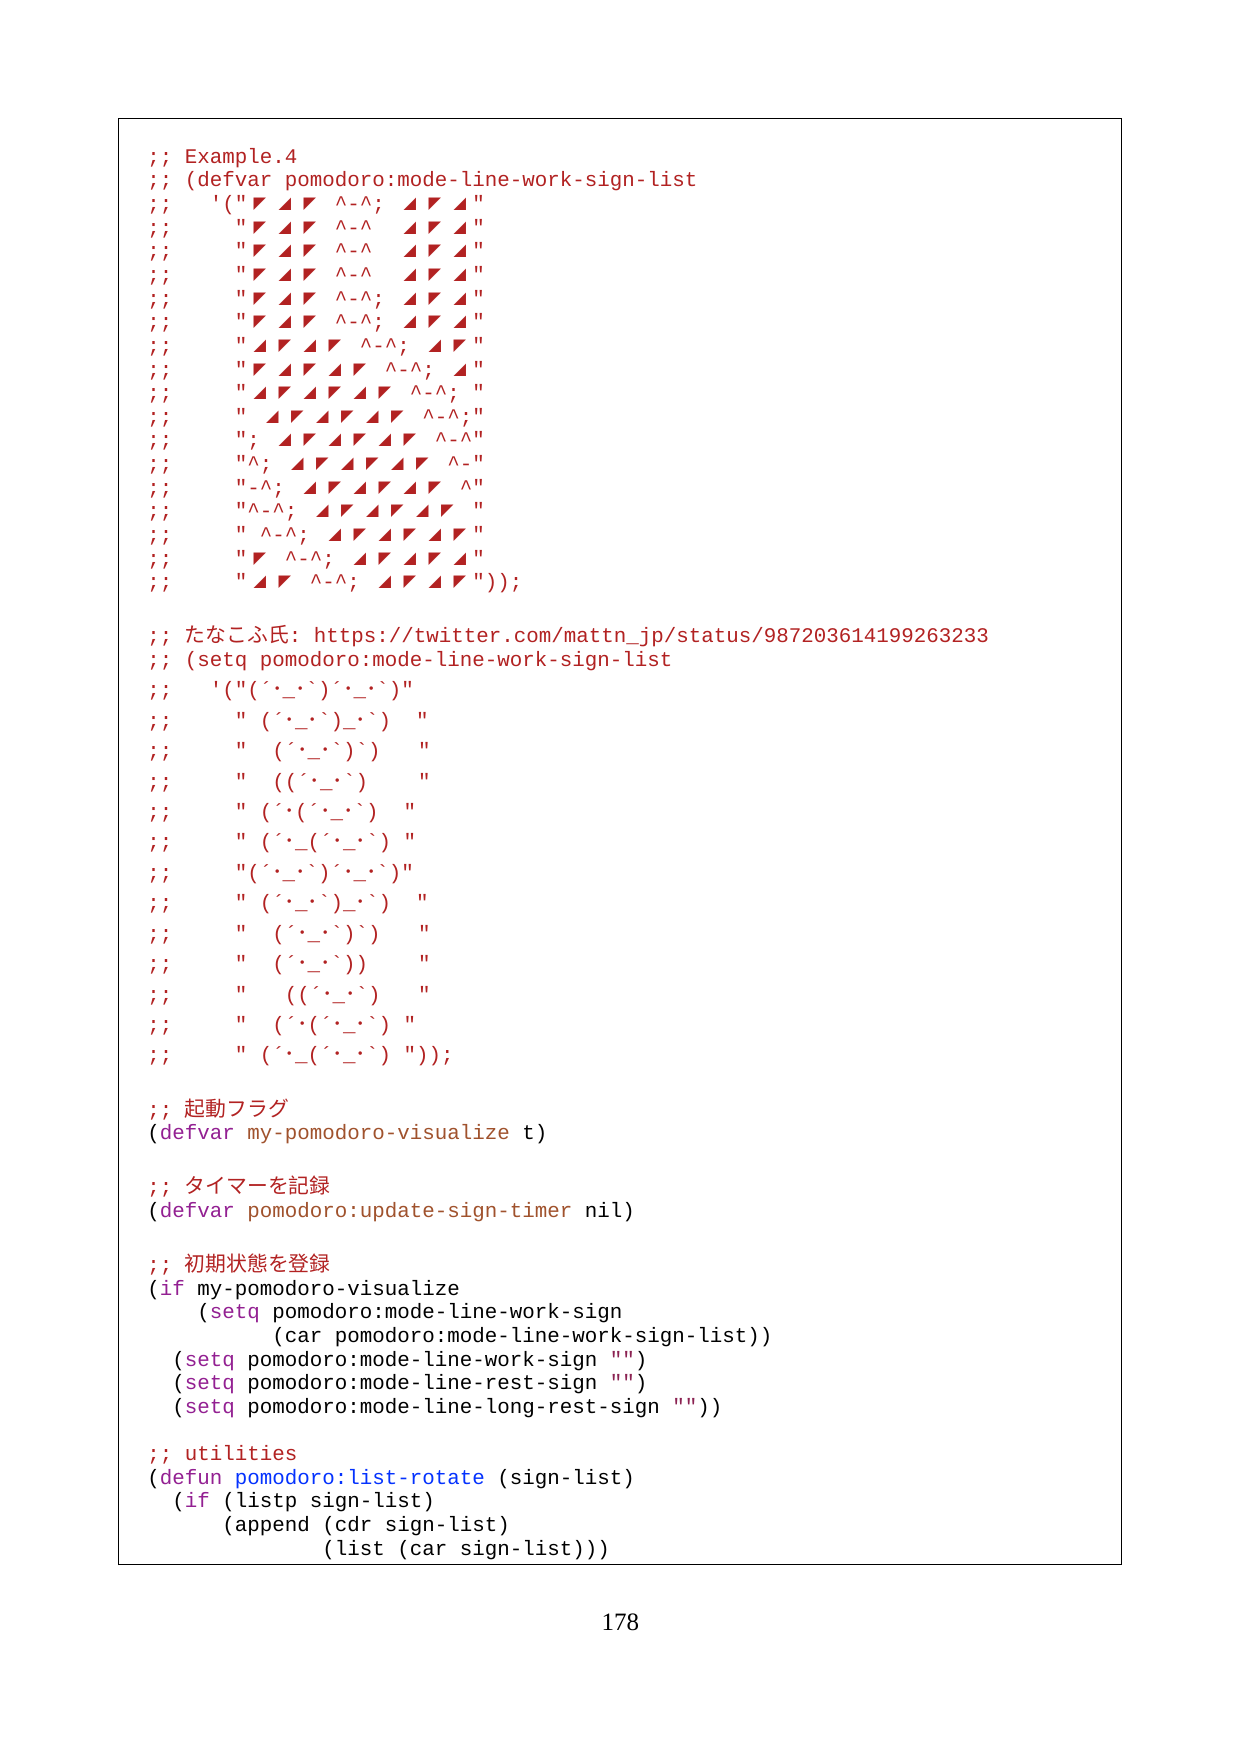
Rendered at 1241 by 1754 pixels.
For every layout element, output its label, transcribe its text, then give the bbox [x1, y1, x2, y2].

text ;; 初期状態を登録 [119, 1243, 1121, 1274]
text (defvar pomodoro:update-sign-timer nil) [119, 1196, 1121, 1219]
text ;; utilities [119, 1439, 1121, 1463]
text (defvar my-pomodoro-visualize t) [119, 1118, 1121, 1142]
text ;; " (´･(´･_･`) " [119, 790, 1121, 821]
text ;; " (´･_･`)`) " [119, 729, 1121, 760]
text (car pomodoro:mode-line-work-sign-list)) [119, 1321, 1121, 1344]
text (append (cdr sign-list) [119, 1510, 1121, 1534]
text ;; "(´･_･`)´･_･`)" [119, 851, 1121, 882]
text ;; '("◤◢◤ ^-^; ◢◤◢" [119, 189, 1121, 213]
text ;; " (´･_(´･_･`) ")); [119, 1034, 1121, 1064]
text ;; " ((´･_･`) " [119, 973, 1121, 1003]
text ;; " (´･_･`)) " [119, 942, 1121, 973]
text (setq pomodoro:mode-line-work-sign "") [119, 1344, 1121, 1368]
text ;; "◢◤ ^-^; ◢◤◢◤")); [119, 567, 1121, 591]
text ;; "^; ◢◤◢◤◢◤ ^-" [119, 449, 1121, 473]
text ;; "◤◢◤ ^-^ ◢◤◢" [119, 213, 1121, 236]
text ;; (defvar pomodoro:mode-line-work-sign-list [119, 165, 1121, 189]
text ;; " (´･_･`)_･`) " [119, 882, 1121, 912]
text ;; "◢◤◢◤ ^-^; ◢◤" [119, 331, 1121, 354]
text ;; "◤◢◤ ^-^ ◢◤◢" [119, 236, 1121, 260]
text ;; "; ◢◤◢◤◢◤ ^-^" [119, 426, 1121, 449]
text ;; "◤◢◤ ^-^ ◢◤◢" [119, 260, 1121, 284]
text (setq pomodoro:mode-line-rest-sign "") [119, 1368, 1121, 1392]
text (setq pomodoro:mode-line-work-sign [119, 1297, 1121, 1321]
text ;; Example.4 [119, 142, 1121, 165]
text (if (listp sign-list) [119, 1486, 1121, 1510]
text ;; "◤◢◤◢◤ ^-^; ◢" [119, 354, 1121, 378]
text ;; "-^; ◢◤◢◤◢◤ ^" [119, 473, 1121, 496]
text ;; "◤◢◤ ^-^; ◢◤◢" [119, 284, 1121, 307]
text (list (car sign-list))) [119, 1534, 1121, 1564]
text (defun pomodoro:list-rotate (sign-list) [119, 1463, 1121, 1486]
text (setq pomodoro:mode-line-long-rest-sign "")) [119, 1392, 1121, 1416]
text ;; たなこふ氏: https://twitter.com/mattn_jp/status/987203614199263233 [119, 615, 1121, 645]
text ;; (setq pomodoro:mode-line-work-sign-list [119, 645, 1121, 669]
text ;; "◢◤◢◤◢◤ ^-^; " [119, 378, 1121, 402]
text ;; " ((´･_･`) " [119, 760, 1121, 790]
text ;; '("(´･_･`)´･_･`)" [119, 669, 1121, 699]
text (if my-pomodoro-visualize [119, 1274, 1121, 1297]
text ;; "◤ ^-^; ◢◤◢◤◢" [119, 544, 1121, 567]
text ;; " ^-^; ◢◤◢◤◢◤" [119, 520, 1121, 544]
text ;; " (´･(´･_･`) " [119, 1003, 1121, 1034]
text ;; タイマーを記録 [119, 1166, 1121, 1196]
text ;; " (´･_(´･_･`) " [119, 821, 1121, 851]
text ;; " ◢◤◢◤◢◤ ^-^;" [119, 402, 1121, 426]
text ;; "^-^; ◢◤◢◤◢◤ " [119, 496, 1121, 520]
text ;; " (´･_･`)_･`) " [119, 699, 1121, 729]
text ;; " (´･_･`)`) " [119, 912, 1121, 942]
text ;; "◤◢◤ ^-^; ◢◤◢" [119, 307, 1121, 331]
text ;; 起動フラグ [119, 1088, 1121, 1118]
